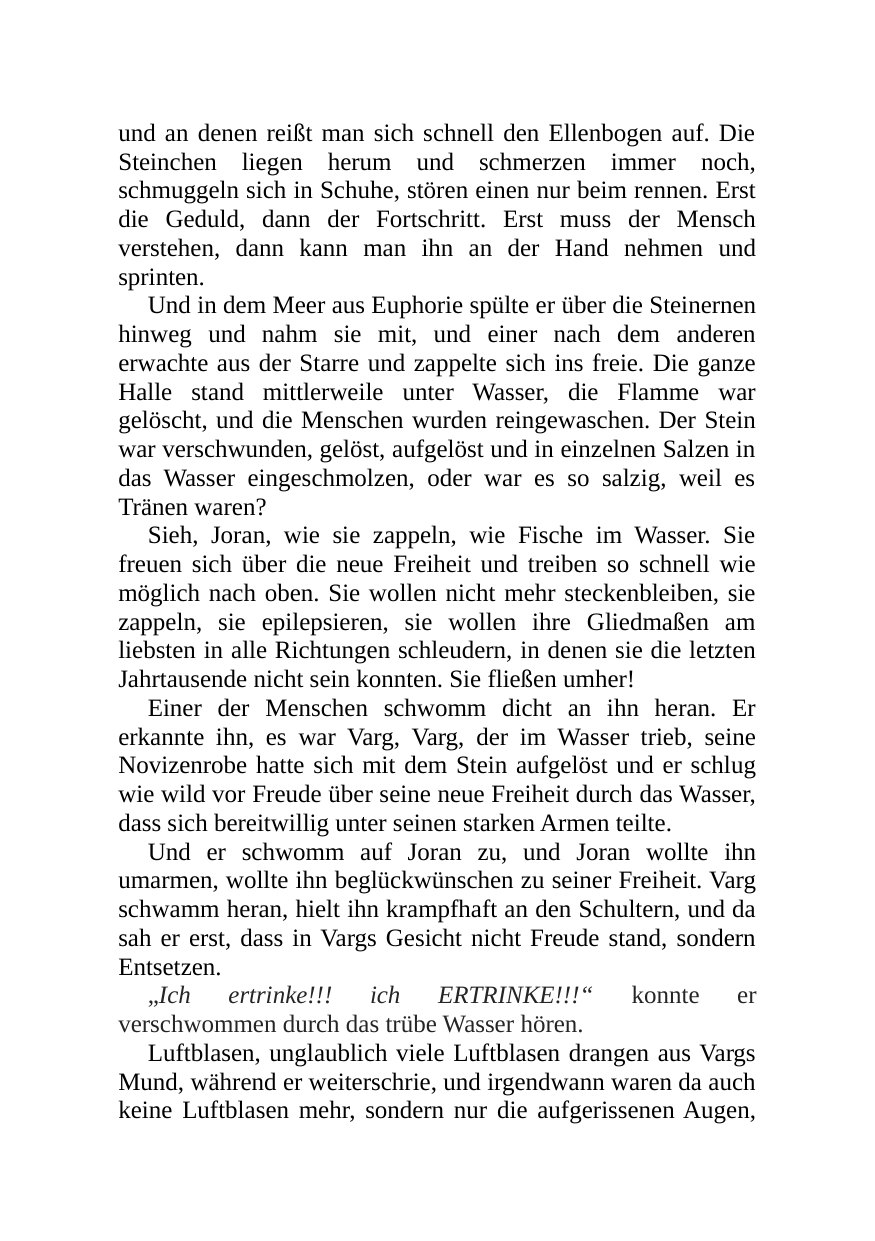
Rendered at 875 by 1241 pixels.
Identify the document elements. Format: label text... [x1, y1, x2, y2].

text Einer der Menschen schwomm dicht an ihn heran. Er erkannte ihn, es war Varg, Varg, der im Wasser trieb, seine Novizenrobe hatte sich mit dem Stein aufgelöst und er schlug wie wild vor Freude über seine neue Freiheit durch das Wasser, dass sich bereitwillig unter seinen starken Armen teilte. [118, 693, 756, 837]
text und an denen reißt man sich schnell den Ellenbogen auf. Die Steinchen liegen herum und schmerzen immer noch, schmuggeln sich in Schuhe, stören einen nur beim rennen. Erst die Geduld, dann der Fortschritt. Erst muss der Mensch verstehen, dann kann man ihn an der Hand nehmen und sprinten. [118, 118, 756, 291]
text „Ich ertrinke!!! ich ERTRINKE!!!“ konnte er verschwommen durch das trübe Wasser hören. [118, 981, 756, 1038]
text Und in dem Meer aus Euphorie spülte er über die Steinernen hinweg und nahm sie mit, und einer nach dem anderen erwachte aus der Starre und zappelte sich ins freie. Die ganze Halle stand mittlerweile unter Wasser, die Flamme war gelöscht, und die Menschen wurden reingewaschen. Der Stein war verschwunden, gelöst, aufgelöst und in einzelnen Salzen in das Wasser eingeschmolzen, oder war es so salzig, weil es Tränen waren? [118, 291, 756, 521]
text Sieh, Joran, wie sie zappeln, wie Fische im Wasser. Sie freuen sich über die neue Freiheit und treiben so schnell wie möglich nach oben. Sie wollen nicht mehr steckenbleiben, sie zappeln, sie epilepsieren, sie wollen ihre Gliedmaßen am liebsten in alle Richtungen schleudern, in denen sie die letzten Jahrtausende nicht sein konnten. Sie fließen umher! [118, 521, 756, 693]
text Luftblasen, unglaublich viele Luftblasen drangen aus Vargs Mund, während er weiterschrie, und irgendwann waren da auch keine Luftblasen mehr, sondern nur die aufgerissenen Augen, [118, 1038, 756, 1124]
text Und er schwomm auf Joran zu, und Joran wollte ihn umarmen, wollte ihn beglückwünschen zu seiner Freiheit. Varg schwamm heran, hielt ihn krampfhaft an den Schultern, und da sah er erst, dass in Vargs Gesicht nicht Freude stand, sondern Entsetzen. [118, 837, 756, 981]
